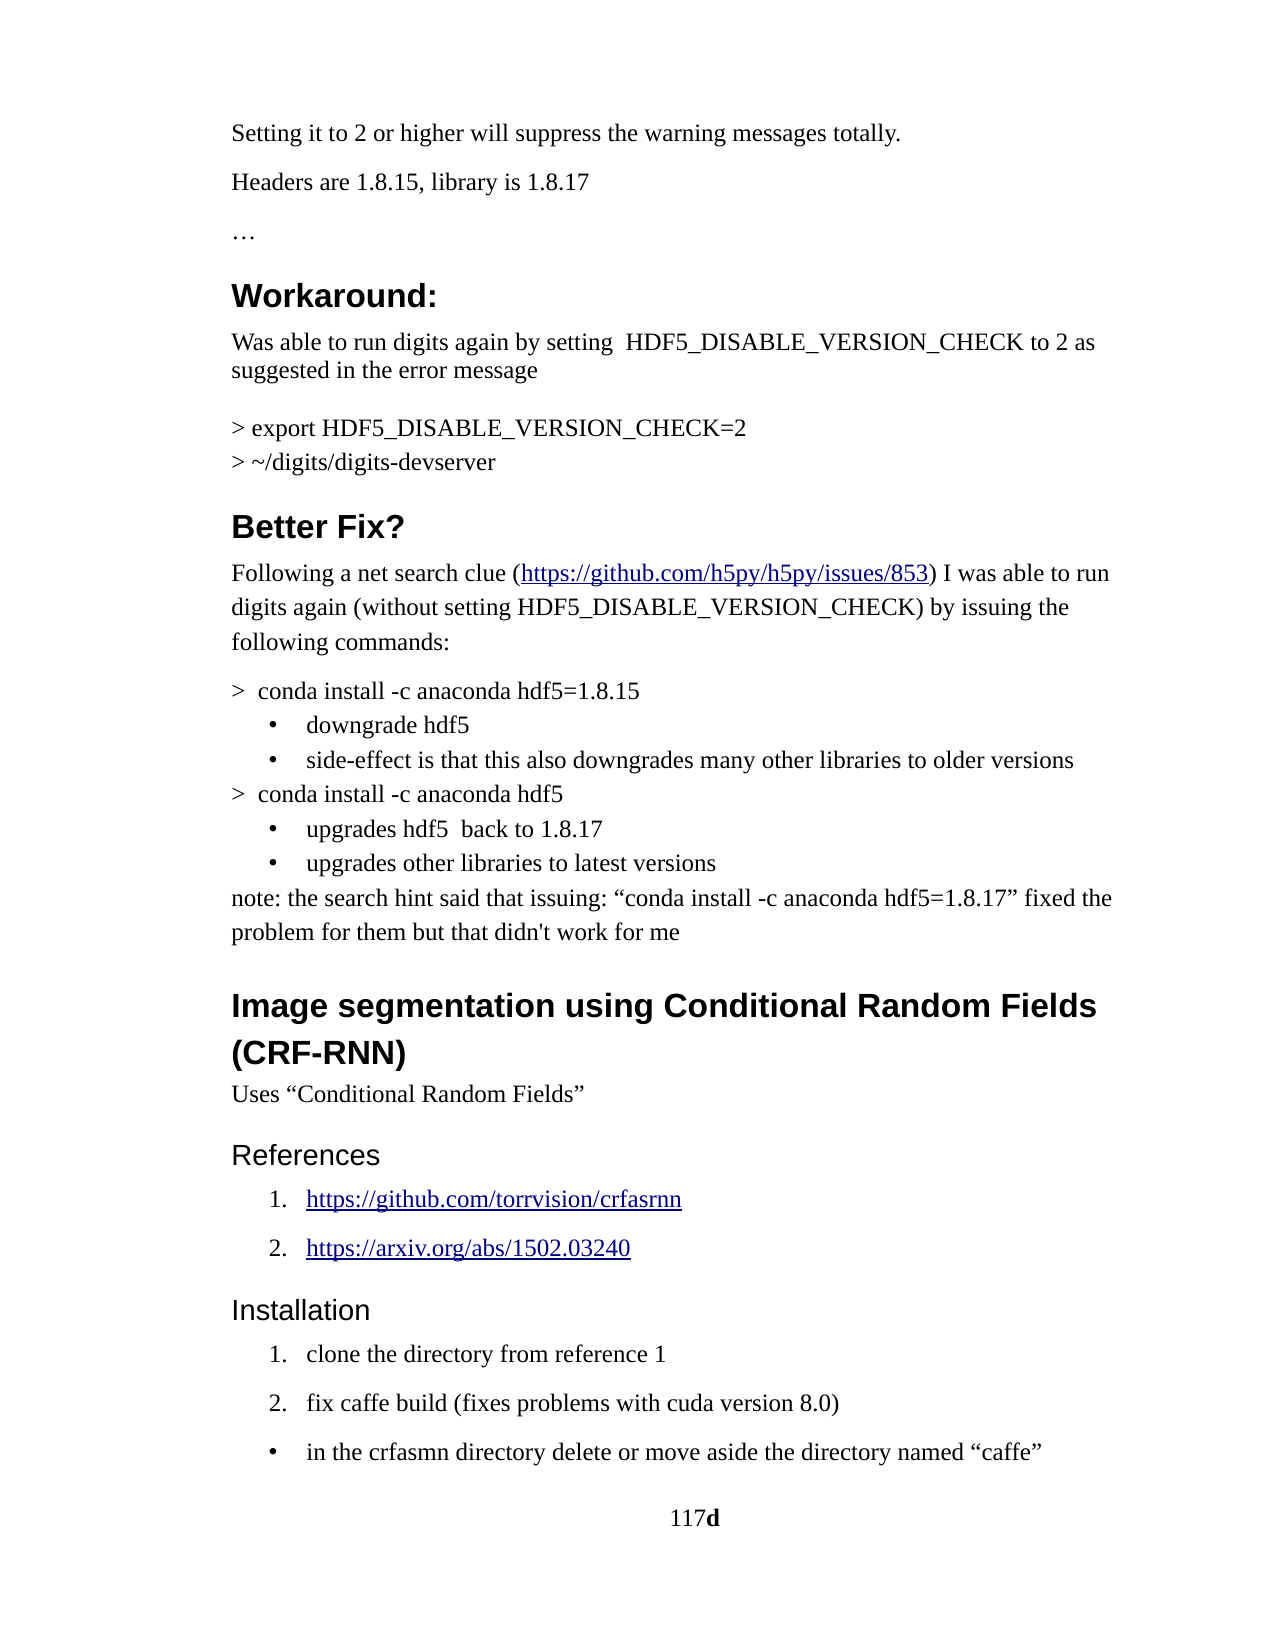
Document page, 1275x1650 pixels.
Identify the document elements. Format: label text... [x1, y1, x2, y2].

text Following a net search clue (https://github.com/h5py/h5py/issues/853) I was able to run digits again (without setting HDF5_DISABLE_VERSION_CHECK) by issuing the following commands: [231, 558, 1158, 656]
list fix caffe build (fixes problems with cuda version 8.0) [269, 1388, 1158, 1417]
text Setting it to 2 or higher will suppress the warning messages totally. [231, 118, 1158, 147]
subtitle References [231, 1138, 1158, 1172]
subtitle Image segmentation using Conditional Random Fields (CRF-RNN) [231, 986, 1158, 1071]
text > export HDF5_DISABLE_VERSION_CHECK=2 [231, 413, 1158, 442]
text > conda install -c anaconda hdf5=1.8.15 [231, 676, 1158, 704]
list upgrades other libraries to latest versions [269, 848, 1158, 877]
text … [231, 216, 1158, 245]
list downgrade hdf5 [269, 710, 1158, 739]
list upgrades hdf5 back to 1.8.17 [269, 814, 1158, 842]
list note: the search hint said that issuing: “conda install -c anaconda hdf5=1.8.17” fixed the problem for them but that didn't work for me [231, 883, 1158, 946]
list https://arxiv.org/abs/1502.03240 [269, 1233, 1158, 1262]
text Was able to run digits again by setting HDF5_DISABLE_VERSION_CHECK to 2 as suggested in the error message [231, 327, 1158, 384]
list https://github.com/torrvision/crfasrnn [269, 1184, 1158, 1213]
list in the crfasmn directory delete or move aside the directory named “caffe” [269, 1437, 1158, 1466]
list clone the directory from reference 1 [269, 1339, 1158, 1368]
subtitle Better Fix? [231, 507, 1158, 545]
list side-effect is that this also downgrades many other libraries to older versions [269, 745, 1158, 773]
subtitle Installation [231, 1293, 1158, 1326]
text > conda install -c anaconda hdf5 [231, 779, 1158, 808]
subtitle Workaround: [231, 276, 1158, 314]
text Headers are 1.8.15, library is 1.8.17 [231, 167, 1158, 196]
text > ~/digits/digits-devserver [231, 447, 1158, 476]
text Uses “Conditional Random Fields” [231, 1079, 1158, 1108]
